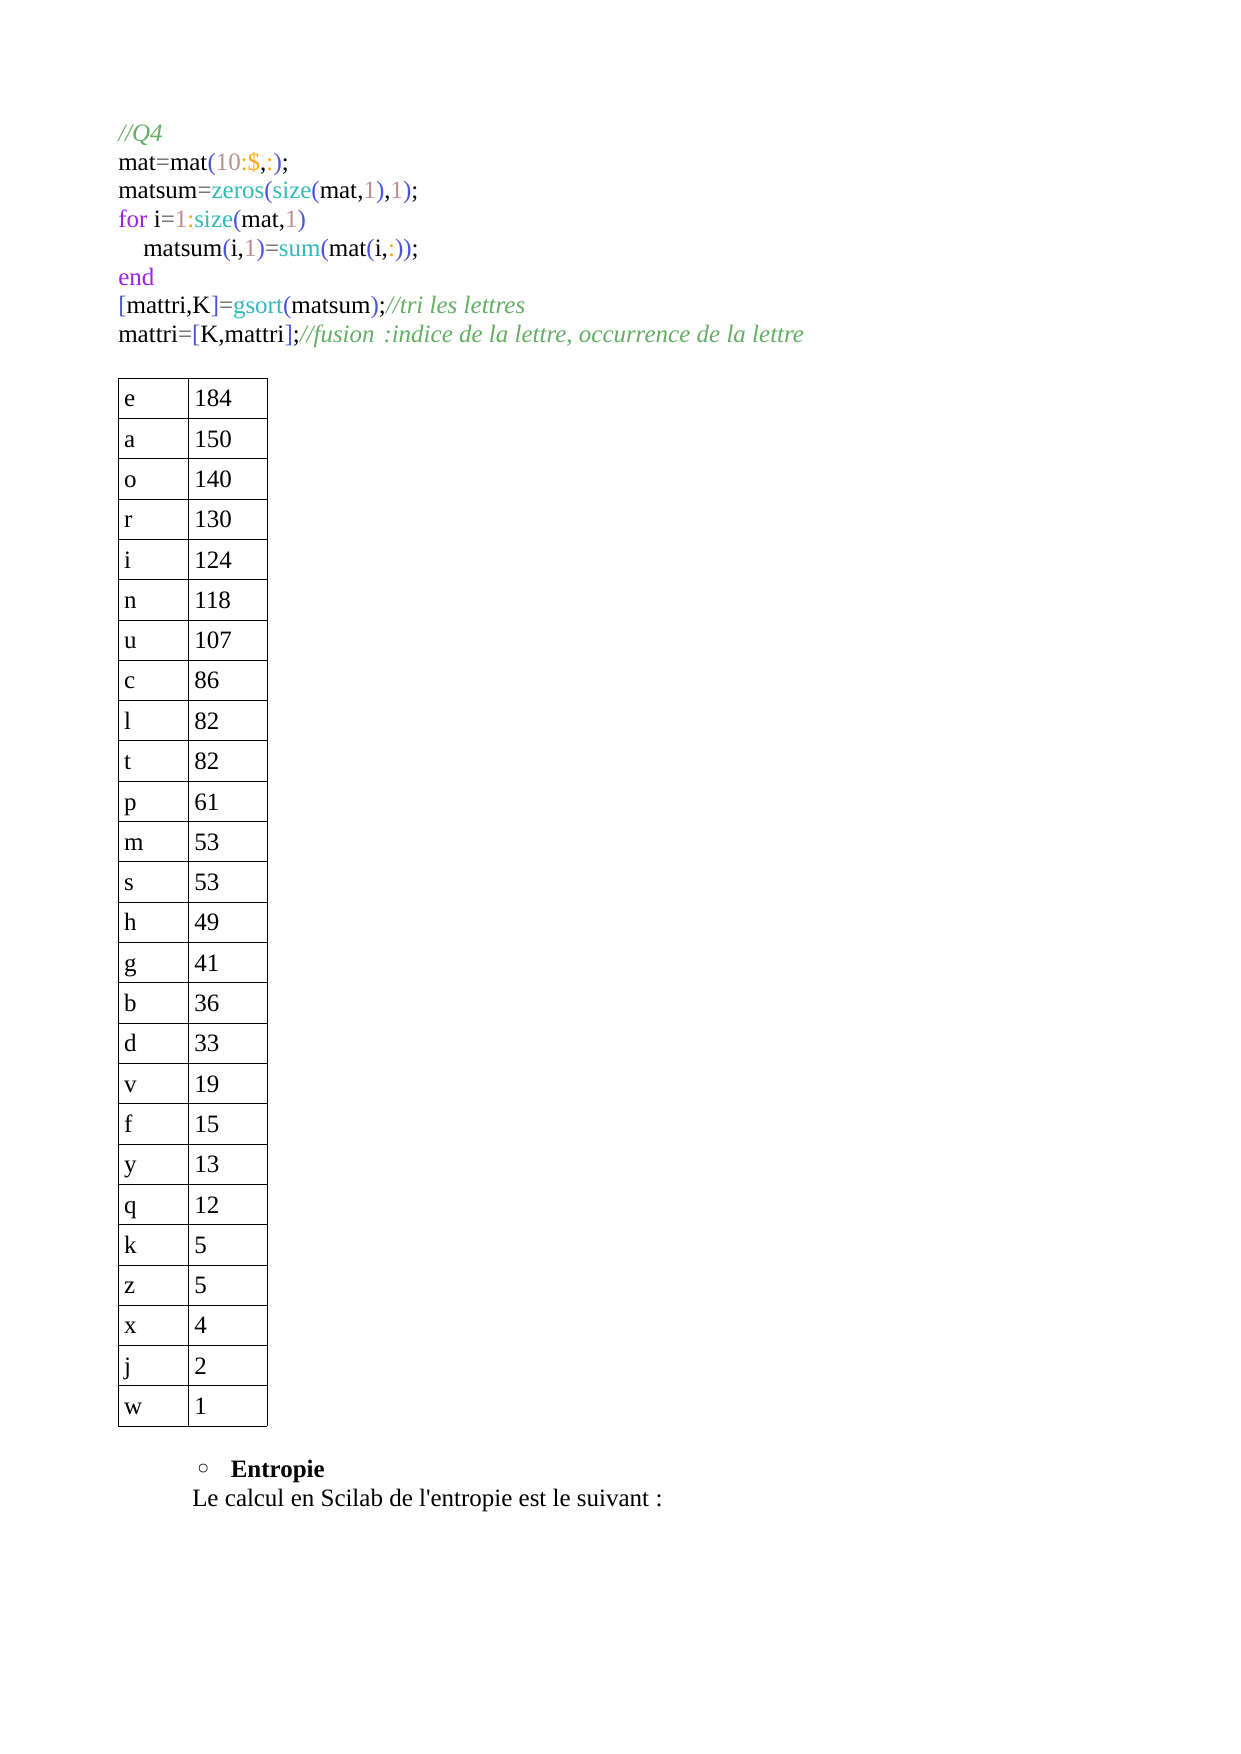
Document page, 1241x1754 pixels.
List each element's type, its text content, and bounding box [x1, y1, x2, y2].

text matsum(i,1)=sum(mat(i,:)); [118, 233, 1122, 262]
list Entropie [193, 1454, 1122, 1483]
table_cell 140 [189, 459, 267, 498]
table_cell 53 [189, 822, 267, 861]
table_cell p [119, 782, 188, 821]
table_cell 12 [189, 1185, 267, 1224]
table_cell 53 [189, 862, 267, 902]
table_cell 82 [189, 741, 267, 781]
table_cell 19 [189, 1064, 267, 1103]
table_cell o [119, 459, 188, 498]
table_cell 13 [189, 1145, 267, 1184]
table_cell g [119, 943, 188, 982]
table_cell t [119, 741, 188, 781]
table_cell 41 [189, 943, 267, 982]
table_cell 61 [189, 782, 267, 821]
table_cell x [119, 1306, 188, 1345]
table_cell 118 [189, 580, 267, 619]
text mat=mat(10:$,:); [118, 147, 1122, 176]
table_cell a [119, 419, 188, 458]
table_cell z [119, 1266, 188, 1305]
table_cell 130 [189, 500, 267, 539]
table_cell r [119, 500, 188, 539]
table_cell s [119, 862, 188, 902]
table_cell c [119, 661, 188, 700]
table_cell 124 [189, 540, 267, 579]
table_cell 86 [189, 661, 267, 700]
text mattri=[K,mattri];//fusion :indice de la lettre, occurrence de la lettre [118, 319, 1122, 348]
table_cell n [119, 580, 188, 619]
table_cell l [119, 701, 188, 740]
table_cell 49 [189, 903, 267, 942]
table_cell f [119, 1104, 188, 1143]
table_cell k [119, 1225, 188, 1264]
table_cell 2 [189, 1346, 267, 1385]
table_cell 33 [189, 1024, 267, 1063]
table_cell j [119, 1346, 188, 1385]
text matsum=zeros(size(mat,1),1); [118, 176, 1122, 204]
table_cell q [119, 1185, 188, 1224]
table_header e [119, 379, 188, 418]
table_cell 15 [189, 1104, 267, 1143]
table_cell 4 [189, 1306, 267, 1345]
text //Q4 [118, 118, 1122, 147]
table_cell u [119, 621, 188, 660]
table_cell m [119, 822, 188, 861]
table_cell w [119, 1386, 188, 1426]
table_cell i [119, 540, 188, 579]
table_header 184 [189, 379, 267, 418]
table_cell v [119, 1064, 188, 1103]
table_cell b [119, 983, 188, 1023]
table_cell 82 [189, 701, 267, 740]
table_cell 150 [189, 419, 267, 458]
table_cell y [119, 1145, 188, 1184]
table_cell h [119, 903, 188, 942]
table_cell 107 [189, 621, 267, 660]
text for i=1:size(mat,1) [118, 204, 1122, 233]
table_cell d [119, 1024, 188, 1063]
text [mattri,K]=gsort(matsum);//tri les lettres [118, 291, 1122, 319]
table_cell 36 [189, 983, 267, 1023]
table_cell 5 [189, 1225, 267, 1264]
text Le calcul en Scilab de l'entropie est le suivant : [118, 1483, 1122, 1512]
table_cell 5 [189, 1266, 267, 1305]
table_cell 1 [189, 1386, 267, 1426]
text end [118, 262, 1122, 291]
